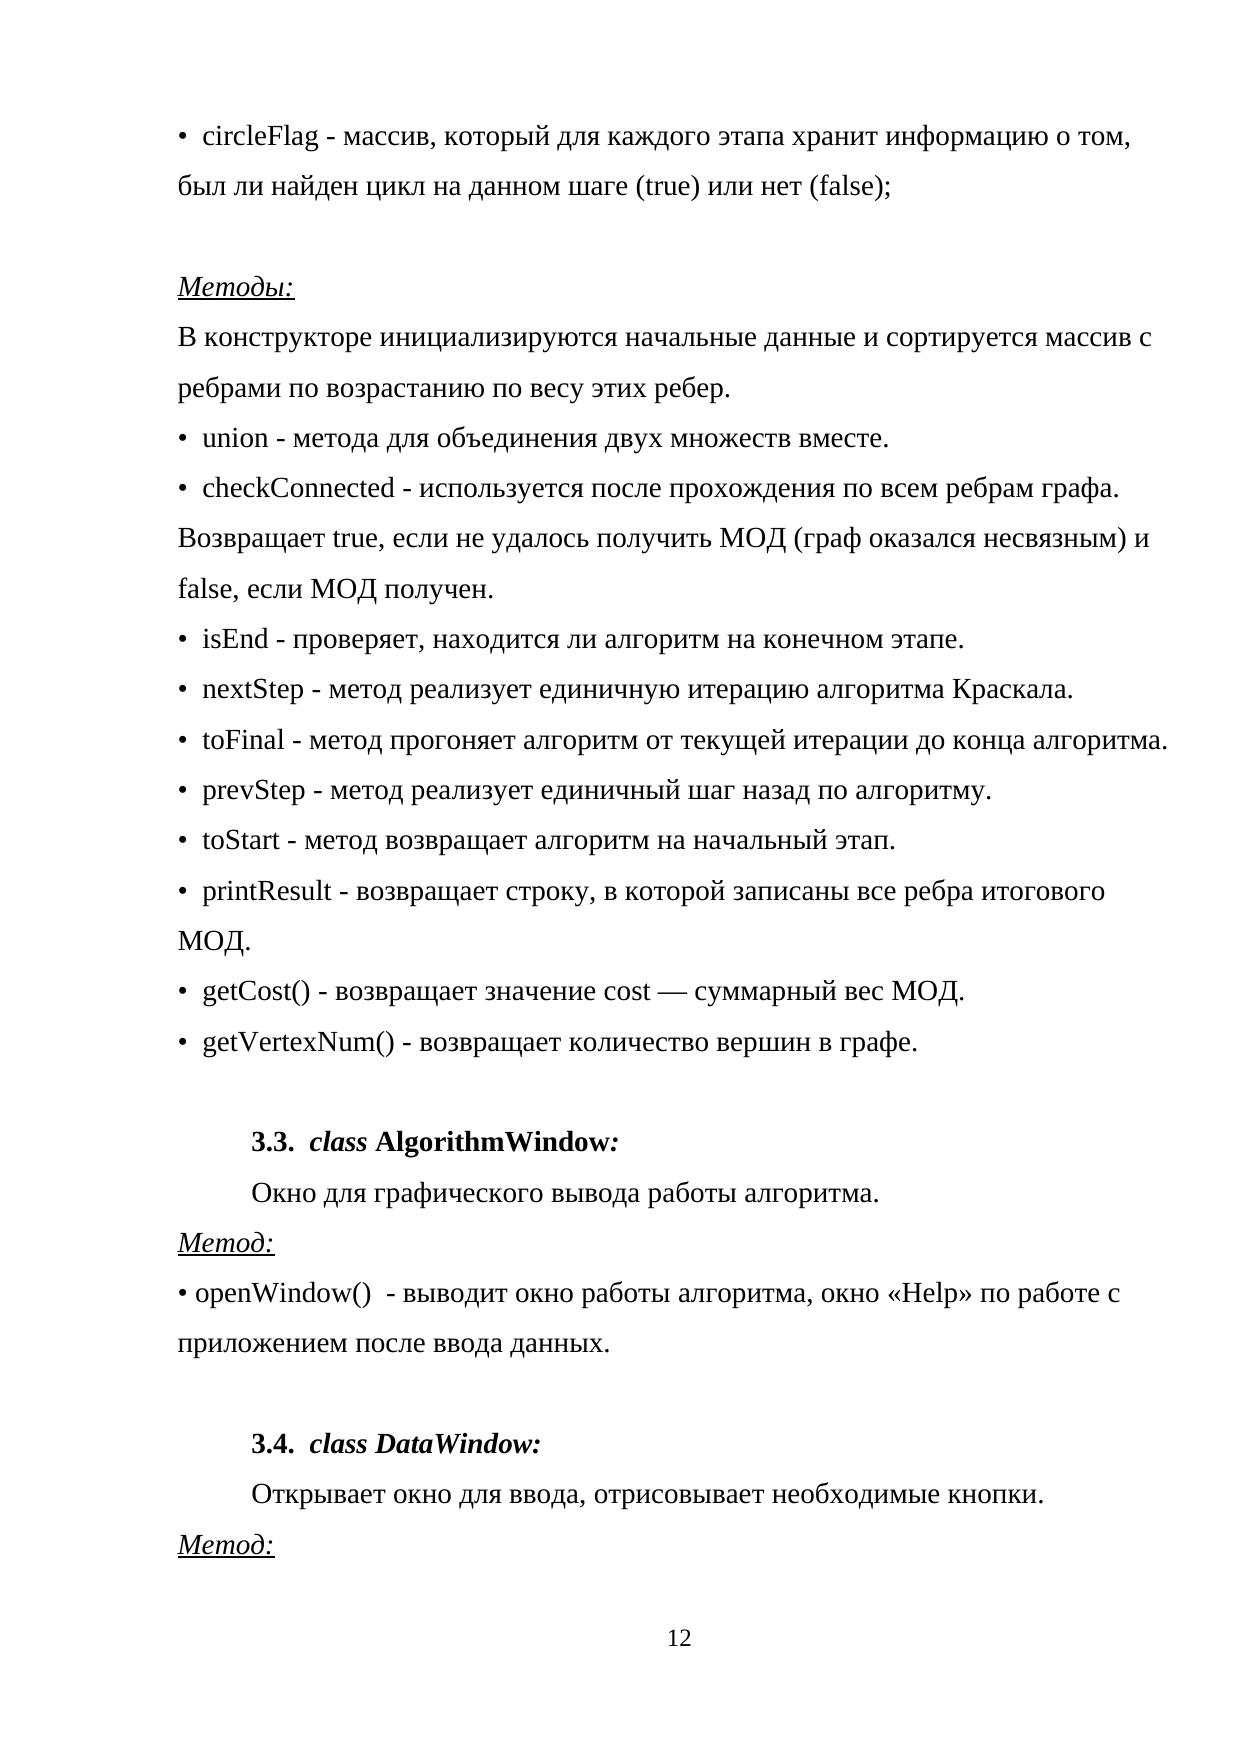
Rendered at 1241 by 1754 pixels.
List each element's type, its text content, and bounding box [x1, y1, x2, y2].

text • circleFlag - массив, который для каждого этапа хранит информацию о том, был ли найден цикл на данном шаге (true) или нет (false); Методы: В конструкторе инициализируются начальные данные и сортируется массив с ребрами по возрастанию по весу этих ребер. • union - метода для объединения двух множеств вместе. • checkConnected - используется после прохождения по всем ребрам графа. Возвращает true, если не удалось получить МОД (граф оказался несвязным) и false, если МОД получен. • isEnd - проверяет, находится ли алгоритм на конечном этапе. • nextStep - метод реализует единичную итерацию алгоритма Краскала. • toFinal - метод прогоняет алгоритм от текущей итерации до конца алгоритма. • prevStep - метод реализует единичный шаг назад по алгоритму. • toStart - метод возвращает алгоритм на начальный этап. • printResult - возвращает строку, в которой записаны все ребра итогового МОД. [177, 118, 1181, 957]
text • getCost() - возвращает значение cost — суммарный вес МОД. [177, 973, 1181, 1007]
text • getVertexNum() - возвращает количество вершин в графе. [177, 1024, 1181, 1057]
text 3.3. class AlgorithmWindow: Окно для графического вывода работы алгоритма. Метод: • openWindow() - выводит окно работы алгоритма, окно «Help» по работе с приложением после ввода данных. [177, 1124, 1181, 1359]
text 3.4. class DataWindow: Открывает окно для ввода, отрисовывает необходимые кнопки. Метод: [177, 1426, 1181, 1560]
